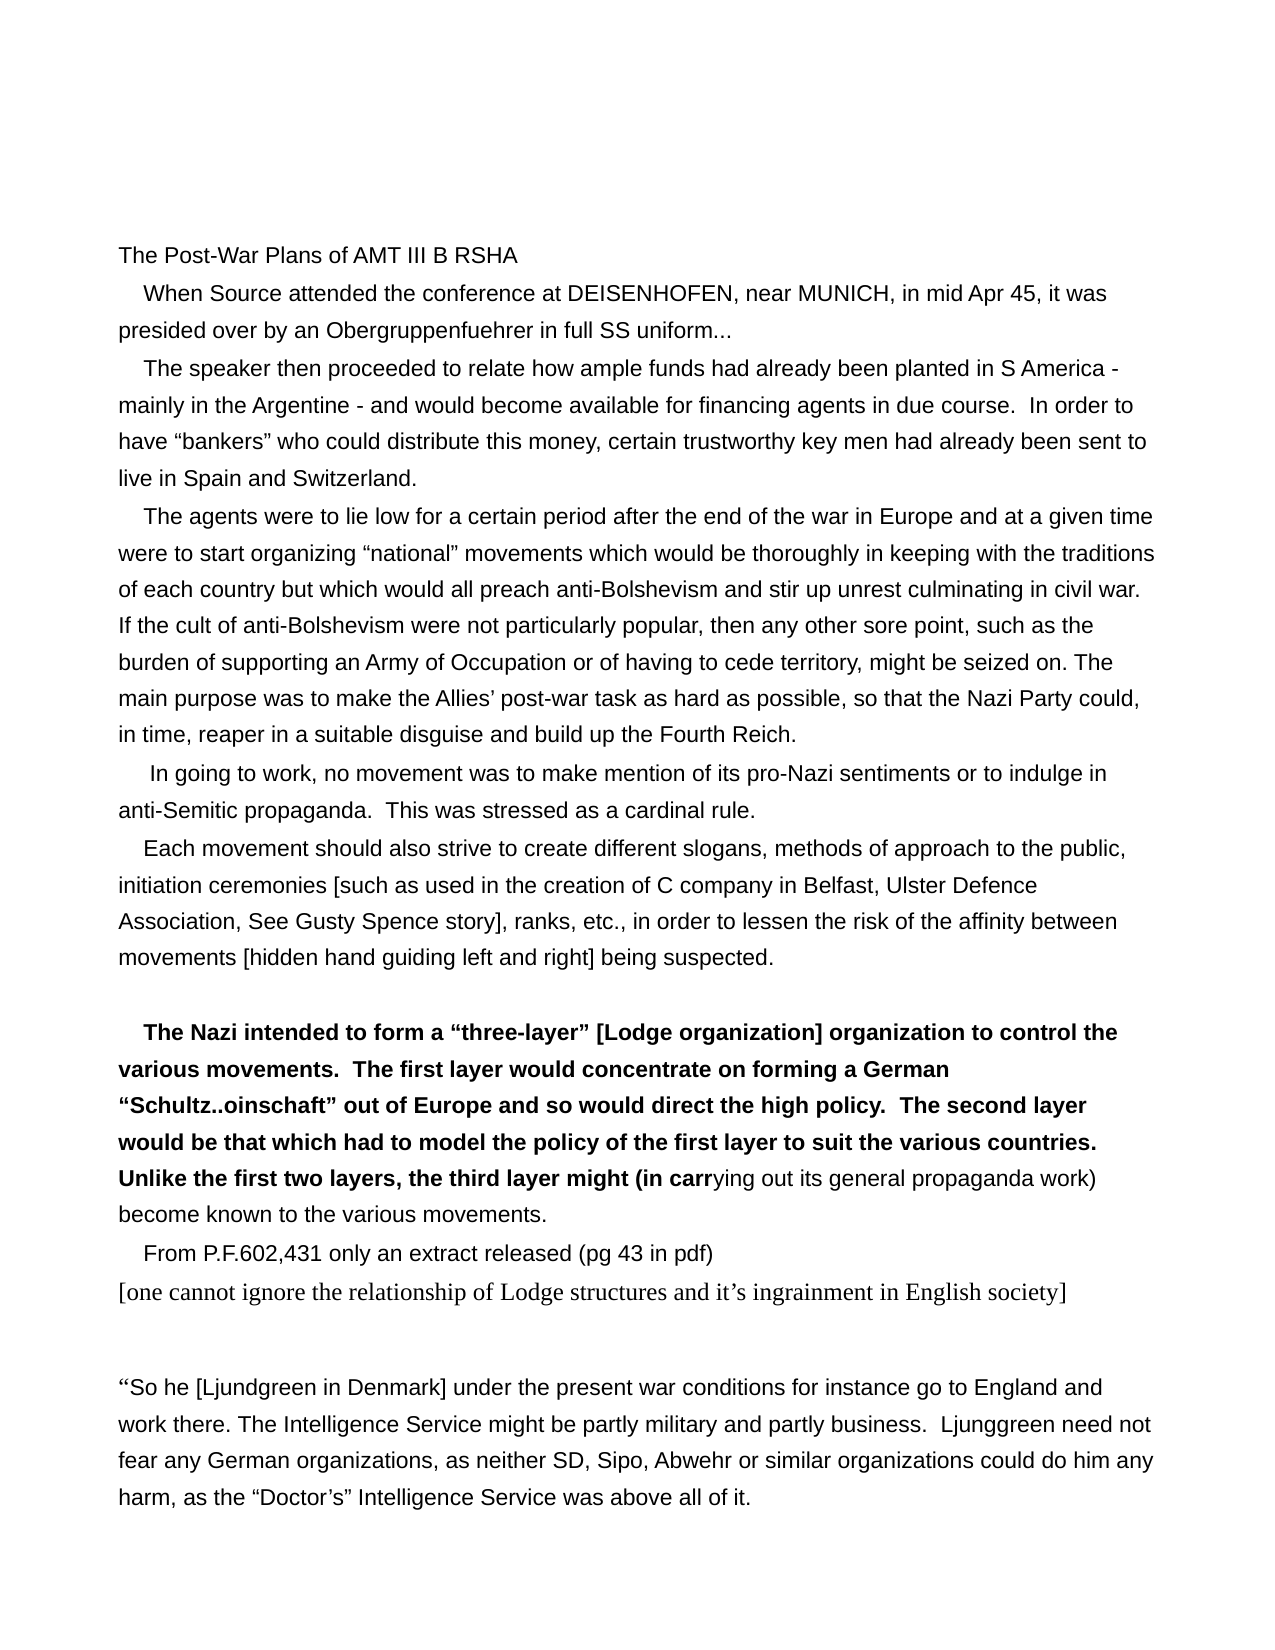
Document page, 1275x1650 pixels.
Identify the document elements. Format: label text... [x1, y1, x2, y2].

text The speaker then proceeded to relate how ample funds had already been planted in S America - mainly in the Argentine - and would become available for financing agents in due course. In order to have “bankers” who could distribute this money, certain trustworthy key men had already been sent to live in Spain and Switzerland. [118, 353, 1157, 491]
text Each movement should also strive to create different slogans, methods of approach to the public, initiation ceremonies [such as used in the creation of C company in Belfast, Ulster Defence Association, See Gusty Spence story], ranks, etc., in order to lessen the risk of the affinity between movements [hidden hand guiding left and right] being suspected. [118, 833, 1157, 971]
text “So he [Ljundgreen in Denmark] under the present war conditions for instance go to England and work there. The Intelligence Service might be partly military and partly business. Ljunggreen need not fear any German organizations, as neither SD, Sipo, Abwehr or similar organizations could do him any harm, as the “Doctor’s” Intelligence Service was above all of it. [118, 1372, 1157, 1510]
text From P.F.602,431 only an extract released (pg 43 in pdf) [118, 1238, 1157, 1266]
text The Post-War Plans of AMT III B RSHA [118, 242, 1157, 268]
text The agents were to lie low for a certain period after the end of the war in Europe and at a given time were to start organizing “national” movements which would be thoroughly in keeping with the traditions of each country but which would all preach anti-Bolshevism and stir up unrest culminating in civil war. If the cult of anti-Bolshevism were not particularly popular, then any other sore point, such as the burden of supporting an Army of Occupation or of having to cede territory, might be seized on. The main purpose was to make the Allies’ post-war task as hard as possible, so that the Nazi Party could, in time, reaper in a suitable disguise and build up the Fourth Reich. [118, 501, 1157, 748]
text In going to work, no movement was to make mention of its pro-Nazi sentiments or to indulge in anti-Semitic propaganda. This was stressed as a cardinal rule. [118, 758, 1157, 823]
text When Source attended the conference at DEISENHOFEN, near MUNICH, in mid Apr 45, it was presided over by an Obergruppenfuehrer in full SS uniform... [118, 278, 1157, 343]
text [one cannot ignore the relationship of Lodge structures and it’s ingrainment in English society] [118, 1277, 1157, 1306]
text The Nazi intended to form a “three-layer” [Lodge organization] organization to control the various movements. The first layer would concentrate on forming a German “Schultz..oinschaft” out of Europe and so would direct the high policy. The second layer would be that which had to model the policy of the first layer to suit the various countries. Unlike the first two layers, the third layer might (in carrying out its general propaganda work) become known to the various movements. [118, 1017, 1157, 1228]
